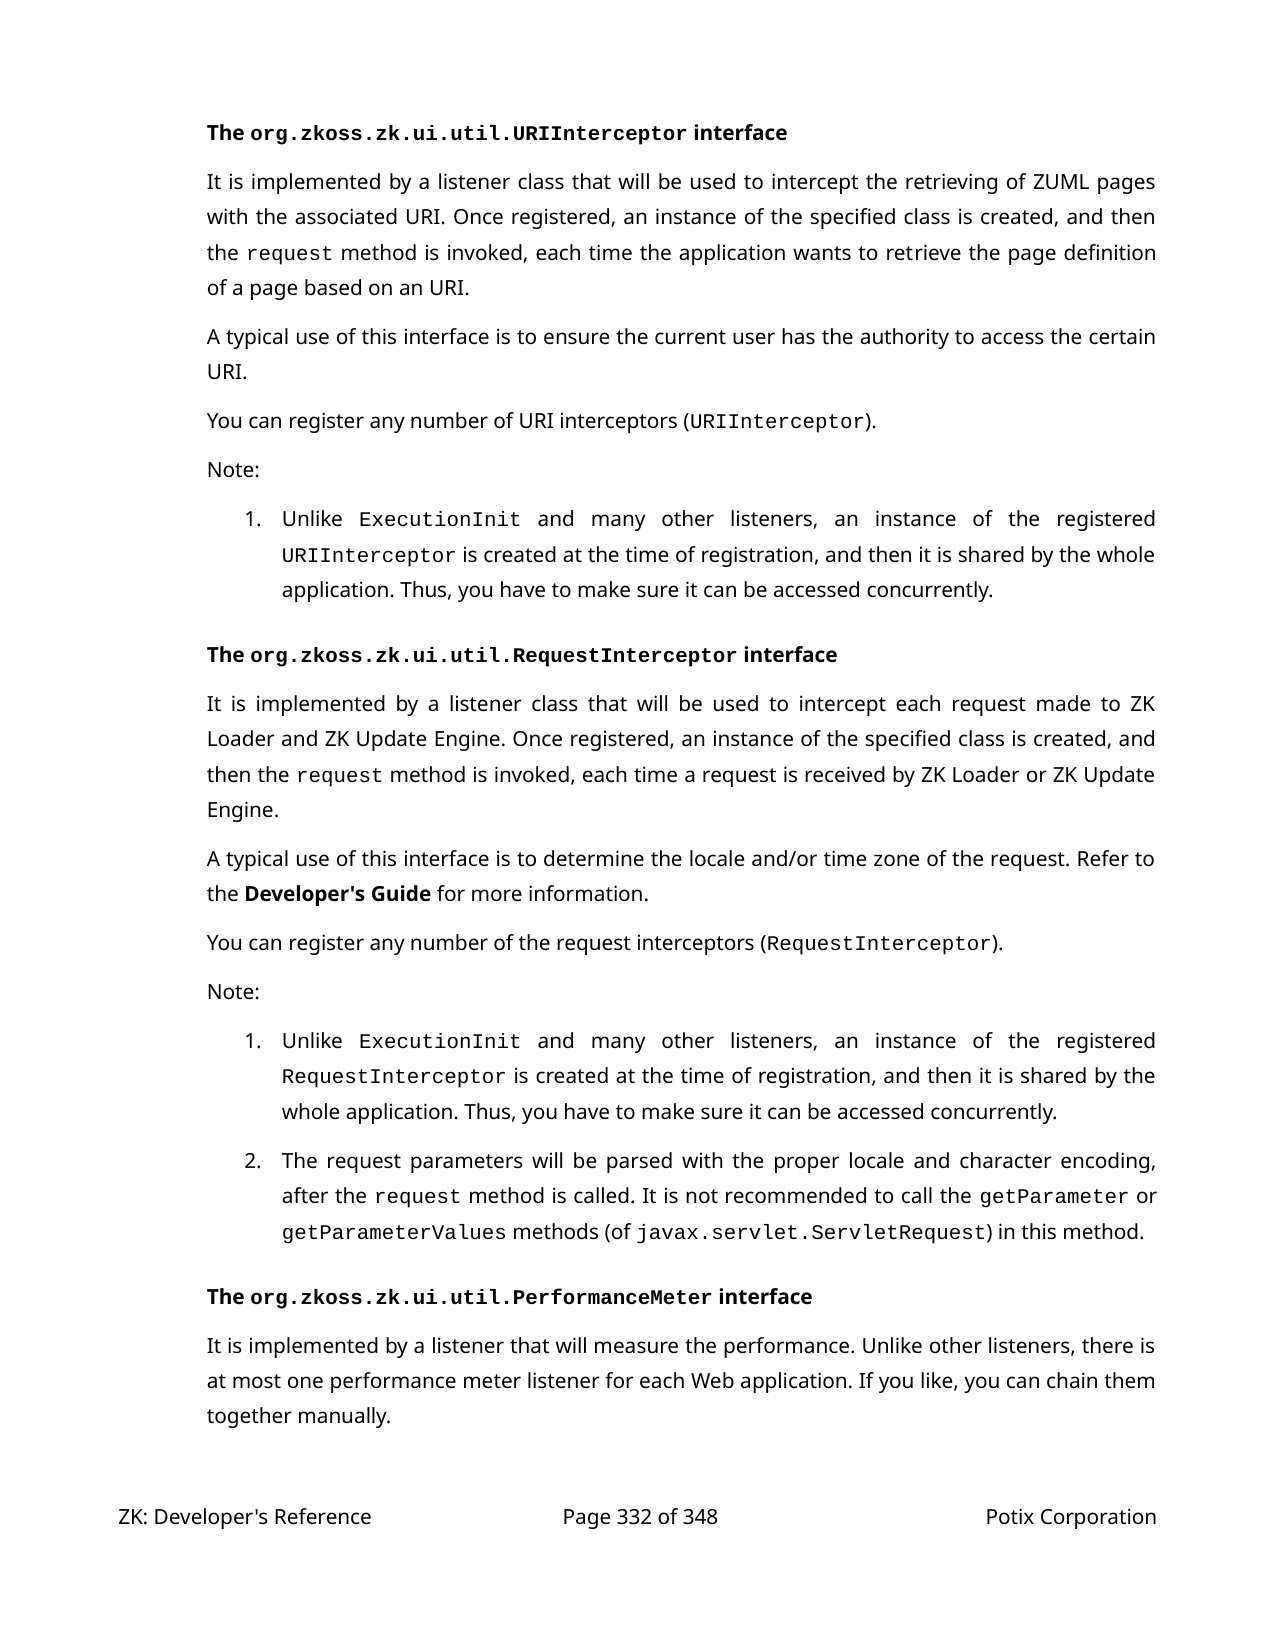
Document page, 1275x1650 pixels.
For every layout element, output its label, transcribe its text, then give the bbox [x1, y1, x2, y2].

subtitle The org.zkoss.zk.ui.util.URIInterceptor interface [207, 118, 1157, 147]
text It is implemented by a listener class that will be used to intercept each request made to ZK Loader and ZK Update Engine. Once registered, an instance of the specified class is created, and then the request method is invoked, each time a request is received by ZK Loader or ZK Update Engine. [207, 689, 1157, 823]
text A typical use of this interface is to ensure the current user has the authority to access the certain URI. [207, 322, 1157, 386]
text A typical use of this interface is to determine the locale and/or time zone of the request. Refer to the Developer's Guide for more information. [207, 844, 1157, 907]
text You can register any number of URI interceptors (URIInterceptor). [207, 406, 1157, 435]
list Unlike ExecutionInit and many other listeners, an instance of the registered URIInterceptor is created at the time of registration, and then it is shared by the whole application. Thus, you have to make sure it can be accessed concurrently. [244, 504, 1157, 603]
text Note: [207, 977, 1157, 1006]
text Note: [207, 455, 1157, 483]
subtitle The org.zkoss.zk.ui.util.RequestInterceptor interface [207, 640, 1157, 669]
list The request parameters will be parsed with the proper locale and character encoding, after the request method is called. It is not recommended to call the getParameter or getParameterValues methods (of javax.servlet.ServletRequest) in this method. [244, 1146, 1157, 1245]
text It is implemented by a listener that will measure the performance. Unlike other listeners, there is at most one performance meter listener for each Web application. If you like, you can chain them together manually. [207, 1331, 1157, 1430]
text It is implemented by a listener class that will be used to intercept the retrieving of ZUML pages with the associated URI. Once registered, an instance of the specified class is created, and then the request method is invoked, each time the application wants to retrieve the page definition of a page based on an URI. [207, 167, 1157, 301]
subtitle The org.zkoss.zk.ui.util.PerformanceMeter interface [207, 1282, 1157, 1311]
list Unlike ExecutionInit and many other listeners, an instance of the registered RequestInterceptor is created at the time of registration, and then it is shared by the whole application. Thus, you have to make sure it can be accessed concurrently. [244, 1026, 1157, 1125]
text You can register any number of the request interceptors (RequestInterceptor). [207, 928, 1157, 957]
